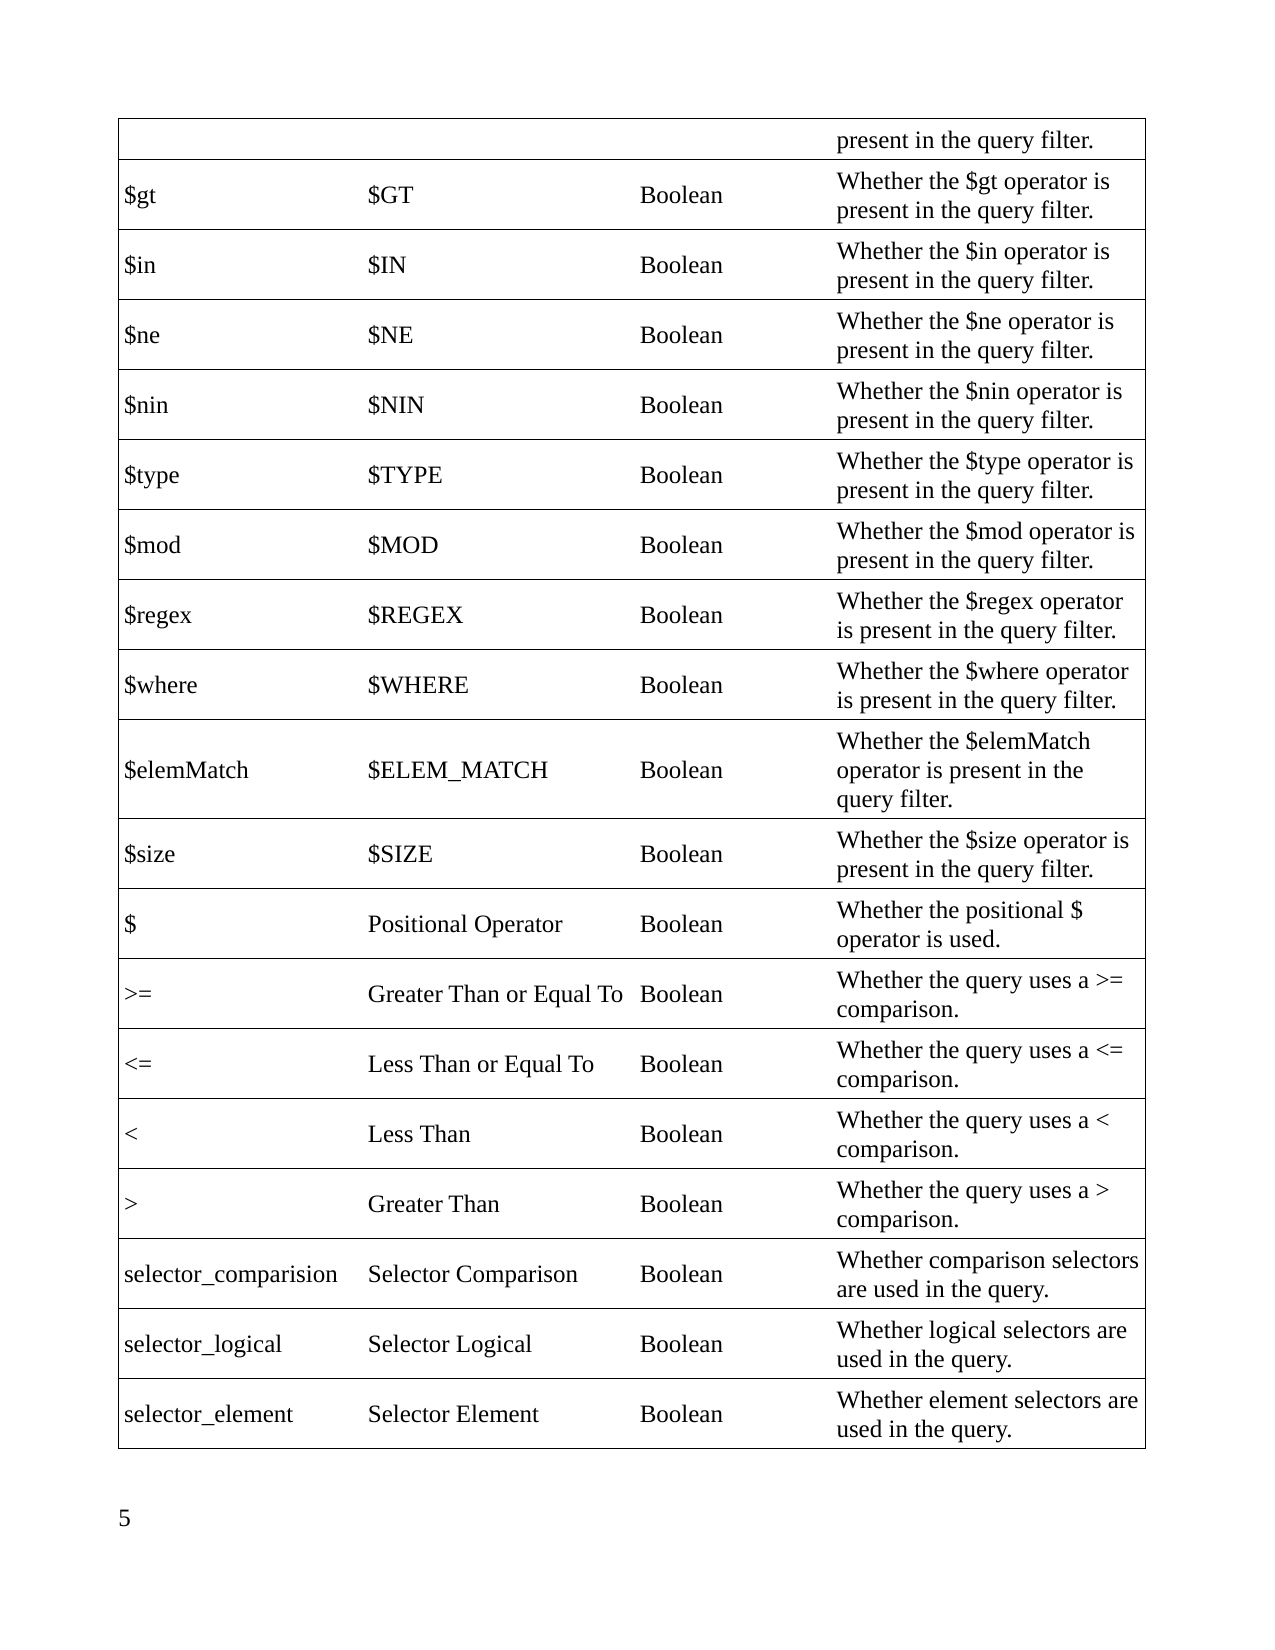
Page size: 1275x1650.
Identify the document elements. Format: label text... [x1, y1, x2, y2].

table_cell $ [119, 889, 362, 958]
table_cell [362, 119, 634, 159]
table_cell Whether the $ne operator is present in the query filter. [831, 300, 1145, 369]
table_cell $NE [362, 300, 634, 369]
table_cell Boolean [634, 1099, 831, 1168]
table_cell Selector Element [362, 1379, 634, 1448]
table_cell Boolean [634, 1169, 831, 1238]
table_cell $type [119, 440, 362, 509]
table_cell $NIN [362, 370, 634, 439]
table_cell <= [119, 1029, 362, 1098]
table_cell $REGEX [362, 580, 634, 649]
table_cell Positional Operator [362, 889, 634, 958]
table_cell Whether the $size operator is present in the query filter. [831, 819, 1145, 888]
table_cell Boolean [634, 510, 831, 579]
table_cell $elemMatch [119, 720, 362, 818]
table_cell $nin [119, 370, 362, 439]
table_cell > [119, 1169, 362, 1238]
table_cell Boolean [634, 1029, 831, 1098]
table_cell Boolean [634, 370, 831, 439]
table_cell < [119, 1099, 362, 1168]
table_cell Whether the $nin operator is present in the query filter. [831, 370, 1145, 439]
table_cell Boolean [634, 230, 831, 299]
table_cell $WHERE [362, 650, 634, 719]
table_cell Whether the query uses a > comparison. [831, 1169, 1145, 1238]
table_cell $regex [119, 580, 362, 649]
table_cell Less Than [362, 1099, 634, 1168]
table_cell Whether the query uses a <= comparison. [831, 1029, 1145, 1098]
table_cell Boolean [634, 650, 831, 719]
table_cell $SIZE [362, 819, 634, 888]
table_cell Boolean [634, 1379, 831, 1448]
table_cell Greater Than or Equal To [362, 959, 634, 1028]
table_cell Boolean [634, 889, 831, 958]
table_cell Boolean [634, 819, 831, 888]
table_cell $in [119, 230, 362, 299]
table_cell Whether the $where operator is present in the query filter. [831, 650, 1145, 719]
table_cell $size [119, 819, 362, 888]
table_cell Whether element selectors are used in the query. [831, 1379, 1145, 1448]
table_cell >= [119, 959, 362, 1028]
table_cell Whether the $elemMatch operator is present in the query filter. [831, 720, 1145, 818]
table_cell Whether the positional $ operator is used. [831, 889, 1145, 958]
table_cell $TYPE [362, 440, 634, 509]
table_cell $gt [119, 160, 362, 229]
table_cell Whether the $mod operator is present in the query filter. [831, 510, 1145, 579]
table_cell [119, 119, 362, 159]
table_cell Boolean [634, 1239, 831, 1308]
table_cell Whether logical selectors are used in the query. [831, 1309, 1145, 1378]
table_cell Greater Than [362, 1169, 634, 1238]
table_cell Boolean [634, 1309, 831, 1378]
table_cell Whether the $in operator is present in the query filter. [831, 230, 1145, 299]
table_cell $MOD [362, 510, 634, 579]
table_cell selector_logical [119, 1309, 362, 1378]
table_cell present in the query filter. [831, 119, 1145, 159]
table_cell selector_element [119, 1379, 362, 1448]
table_cell $ELEM_MATCH [362, 720, 634, 818]
table_cell [634, 119, 831, 159]
table_cell Boolean [634, 959, 831, 1028]
table_cell selector_comparision [119, 1239, 362, 1308]
table_cell Whether the query uses a < comparison. [831, 1099, 1145, 1168]
table_cell $where [119, 650, 362, 719]
table_cell $IN [362, 230, 634, 299]
table_cell Whether the $gt operator is present in the query filter. [831, 160, 1145, 229]
table_cell $ne [119, 300, 362, 369]
table_cell Boolean [634, 720, 831, 818]
table_cell Boolean [634, 160, 831, 229]
table_cell Selector Comparison [362, 1239, 634, 1308]
table_cell $GT [362, 160, 634, 229]
table_cell $mod [119, 510, 362, 579]
table_cell Selector Logical [362, 1309, 634, 1378]
table_cell Whether the $type operator is present in the query filter. [831, 440, 1145, 509]
table_cell Whether the $regex operator is present in the query filter. [831, 580, 1145, 649]
table_cell Less Than or Equal To [362, 1029, 634, 1098]
table_cell Boolean [634, 440, 831, 509]
table_cell Boolean [634, 580, 831, 649]
table_cell Whether comparison selectors are used in the query. [831, 1239, 1145, 1308]
table_cell Boolean [634, 300, 831, 369]
table_cell Whether the query uses a >= comparison. [831, 959, 1145, 1028]
